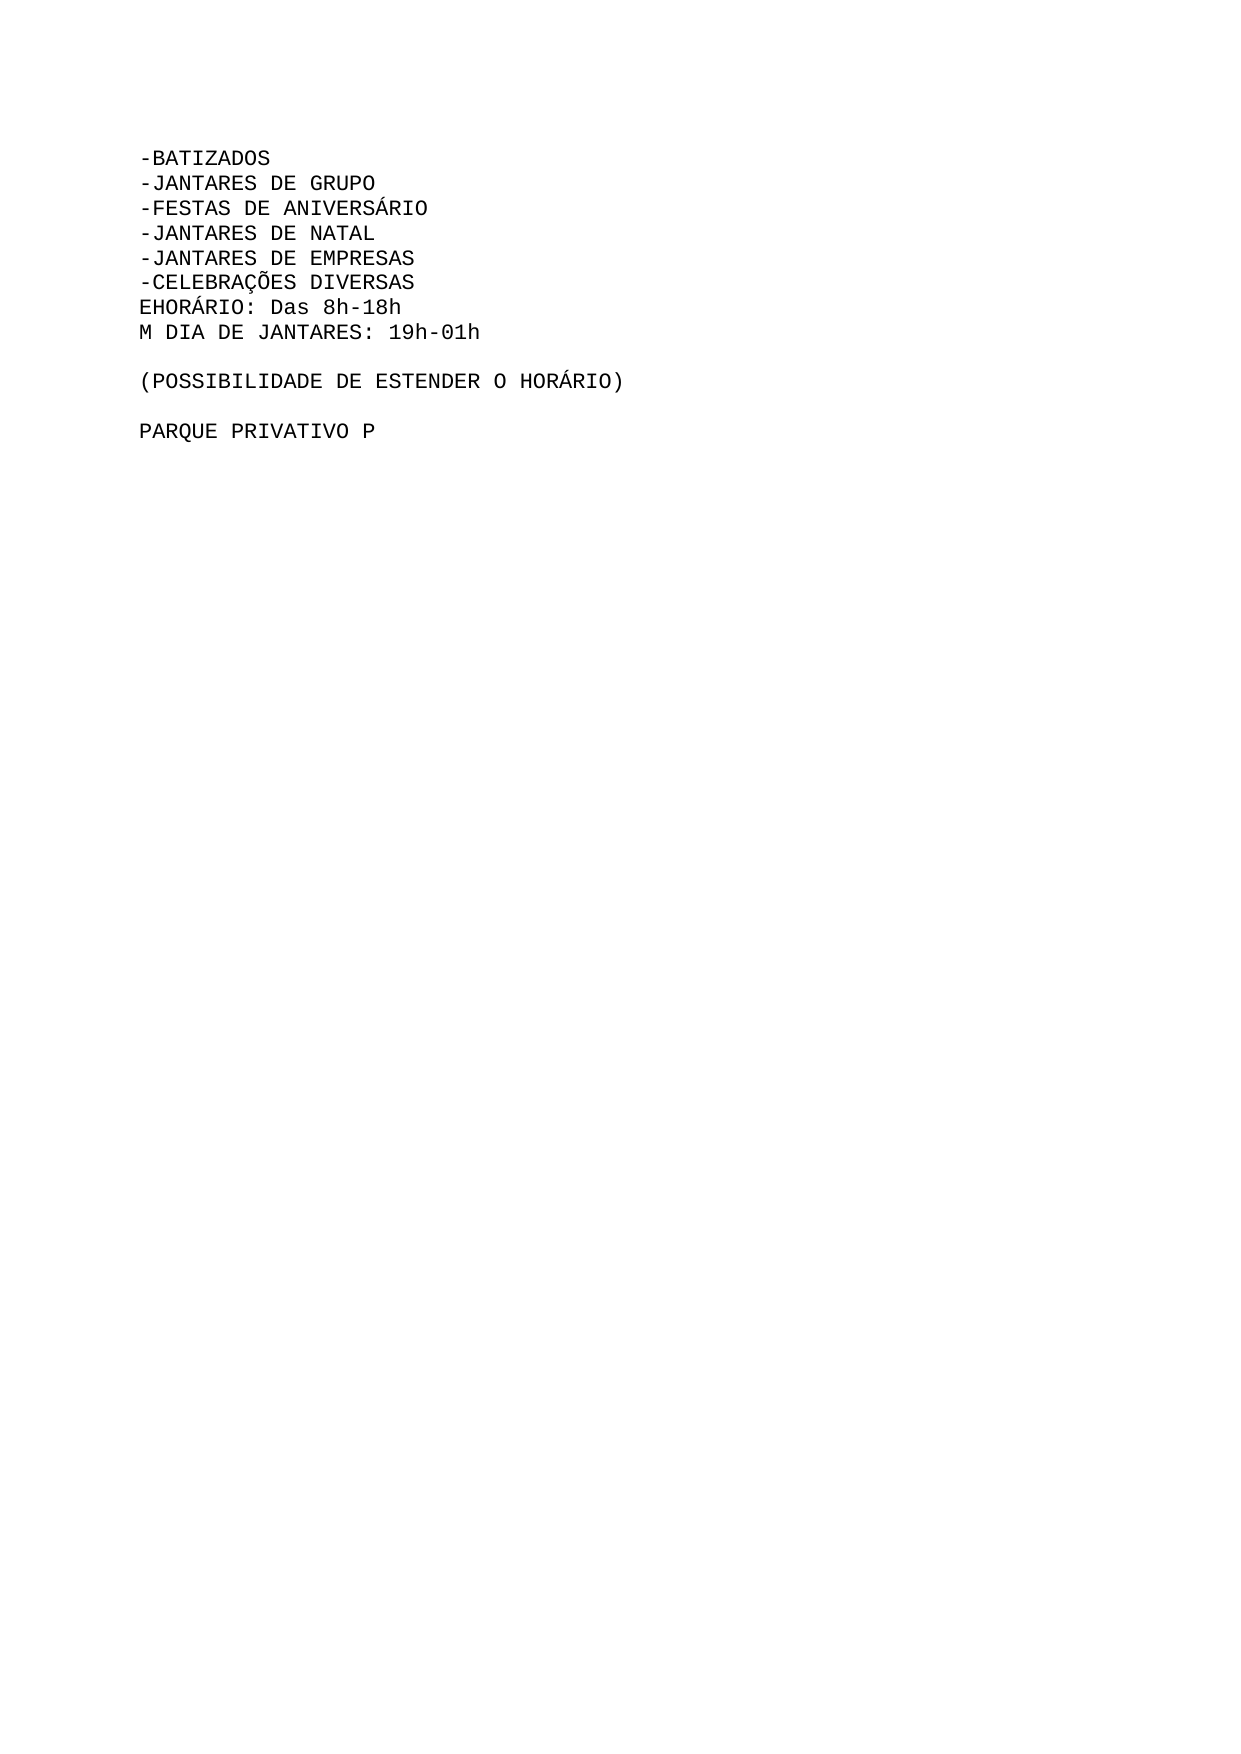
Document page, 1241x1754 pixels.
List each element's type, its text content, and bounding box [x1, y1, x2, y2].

text -FESTAS DE ANIVERSÁRIO [139, 197, 1101, 222]
text EHORÁRIO: Das 8h-18h [139, 296, 1101, 321]
text PARQUE PRIVATIVO P [139, 420, 1101, 445]
text -JANTARES DE EMPRESAS [139, 247, 1101, 272]
text -CELEBRAÇÕES DIVERSAS [139, 272, 1101, 296]
text -JANTARES DE GRUPO [139, 172, 1101, 197]
text -JANTARES DE NATAL [139, 222, 1101, 247]
text M DIA DE JANTARES: 19h-01h [139, 321, 1101, 346]
text (POSSIBILIDADE DE ESTENDER O HORÁRIO) [139, 371, 1101, 396]
text -BATIZADOS [139, 148, 1101, 172]
